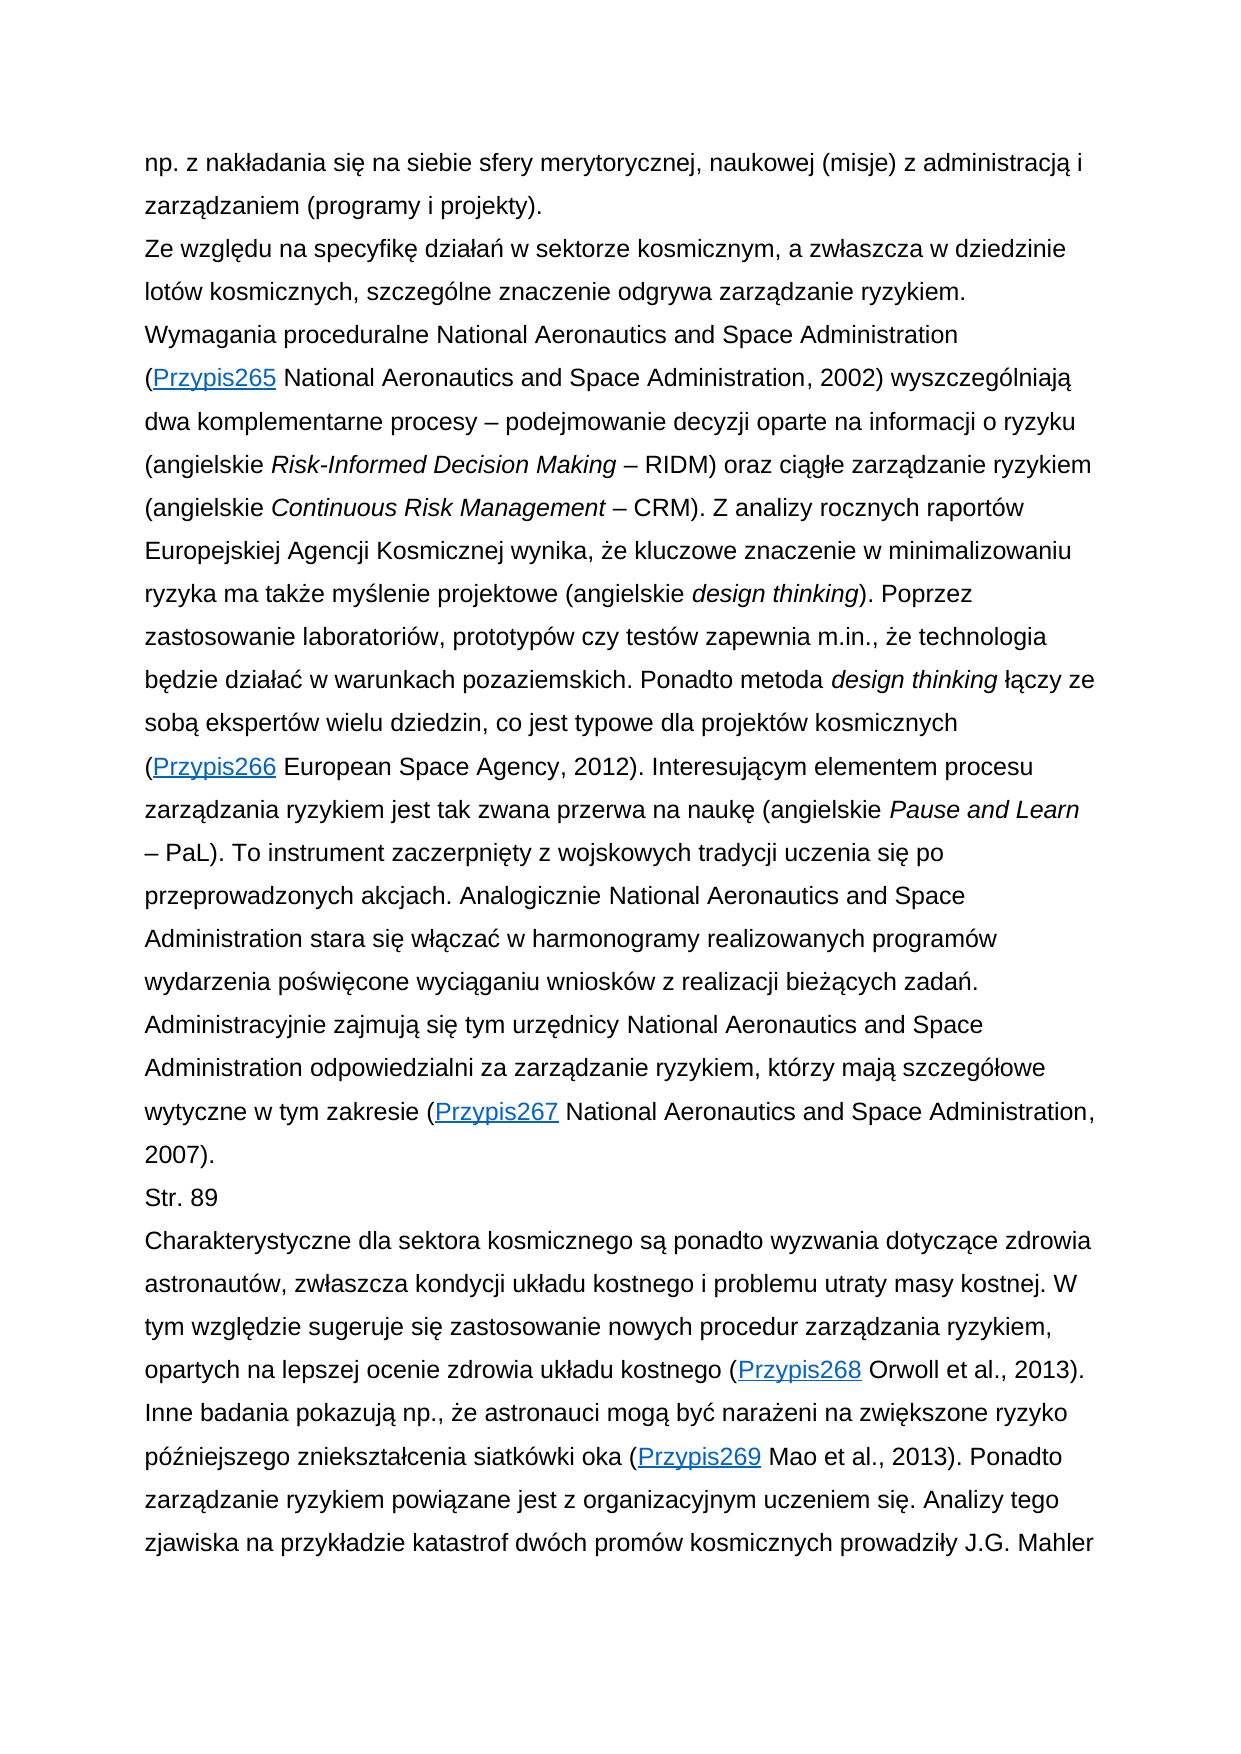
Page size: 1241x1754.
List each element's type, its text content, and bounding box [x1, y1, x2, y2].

text np. z nakładania się na siebie sfery merytorycznej, naukowej (misje) z administracją i zarządzaniem (programy i projekty). [144, 148, 1096, 219]
text Str. 89 [144, 1183, 1096, 1211]
text Ze względu na specyfikę działań w sektorze kosmicznym, a zwłaszcza w dziedzinie lotów kosmicznych, szczególne znaczenie odgrywa zarządzanie ryzykiem. Wymagania proceduralne National Aeronautics and Space Administration (Przypis265 National Aeronautics and Space Administration, 2002) wyszczególniają dwa komplementarne procesy – podejmowanie decyzji oparte na informacji o ryzyku (angielskie Risk-Informed Decision Making – RIDM) oraz ciągłe zarządzanie ryzykiem (angielskie Continuous Risk Management – CRM). Z analizy rocznych raportów Europejskiej Agencji Kosmicznej wynika, że kluczowe znaczenie w minimalizowaniu ryzyka ma także myślenie projektowe (angielskie design thinking). Poprzez zastosowanie laboratoriów, prototypów czy testów zapewnia m.in., że technologia będzie działać w warunkach pozaziemskich. Ponadto metoda design thinking łączy ze sobą ekspertów wielu dziedzin, co jest typowe dla projektów kosmicznych (Przypis266 European Space Agency, 2012). Interesującym elementem procesu zarządzania ryzykiem jest tak zwana przerwa na naukę (angielskie Pause and Learn – PaL). To instrument zaczerpnięty z wojskowych tradycji uczenia się po przeprowadzonych akcjach. Analogicznie National Aeronautics and Space Administration stara się włączać w harmonogramy realizowanych programów wydarzenia poświęcone wyciąganiu wniosków z realizacji bieżących zadań. Administracyjnie zajmują się tym urzędnicy National Aeronautics and Space Administration odpowiedzialni za zarządzanie ryzykiem, którzy mają szczegółowe wytyczne w tym zakresie (Przypis267 National Aeronautics and Space Administration, 2007). [144, 234, 1096, 1168]
text Charakterystyczne dla sektora kosmicznego są ponadto wyzwania dotyczące zdrowia astronautów, zwłaszcza kondycji układu kostnego i problemu utraty masy kostnej. W tym względzie sugeruje się zastosowanie nowych procedur zarządzania ryzykiem, opartych na lepszej ocenie zdrowia układu kostnego (Przypis268 Orwoll et al., 2013). Inne badania pokazują np., że astronauci mogą być narażeni na zwiększone ryzyko późniejszego zniekształcenia siatkówki oka (Przypis269 Mao et al., 2013). Ponadto zarządzanie ryzykiem powiązane jest z organizacyjnym uczeniem się. Analizy tego zjawiska na przykładzie katastrof dwóch promów kosmicznych prowadziły J.G. Mahler [144, 1226, 1096, 1556]
